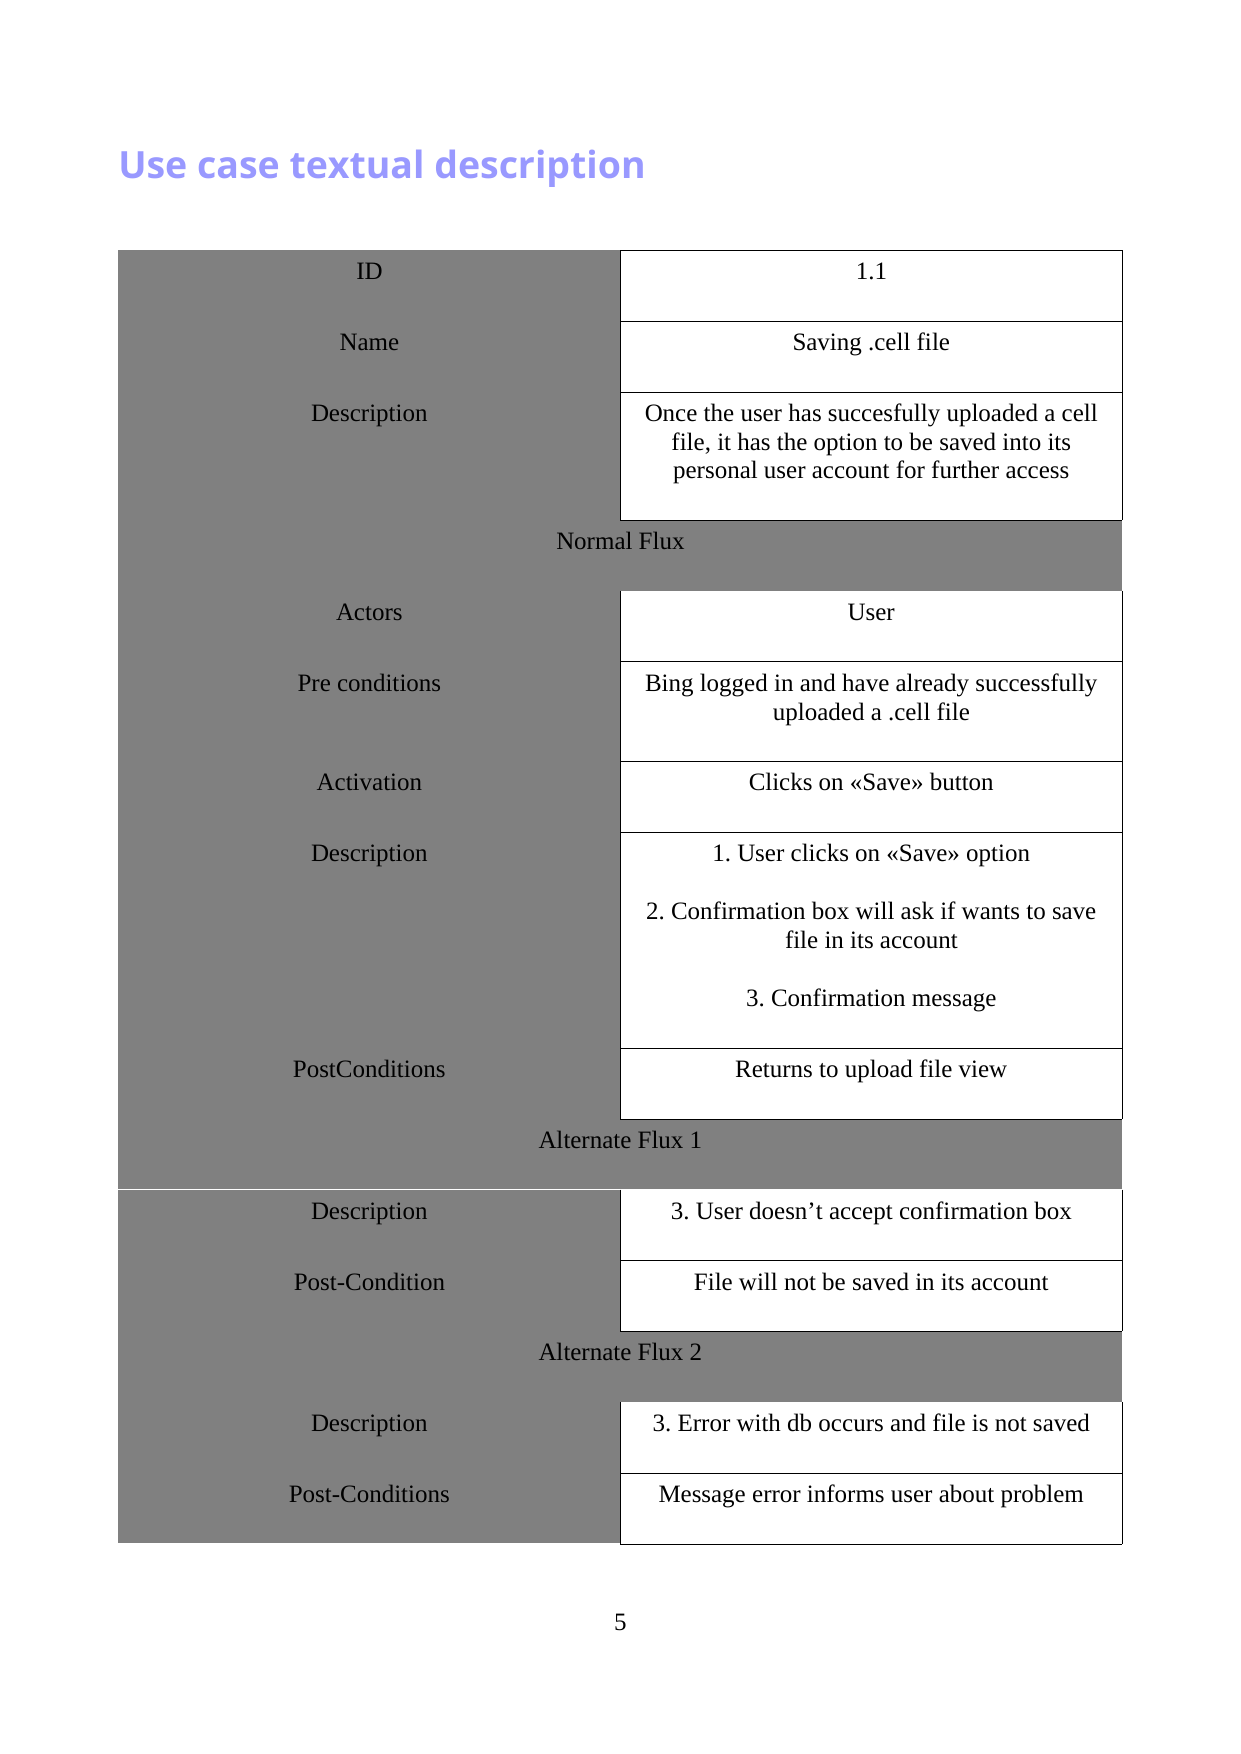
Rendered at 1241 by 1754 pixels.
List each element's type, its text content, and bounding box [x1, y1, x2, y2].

table_cell Clicks on «Save» button [621, 762, 1122, 832]
table_cell File will not be saved in its account [621, 1261, 1122, 1331]
table_header ID [118, 250, 620, 321]
table_cell Message error informs user about problem [621, 1474, 1122, 1543]
table_cell Activation [118, 761, 620, 832]
table_cell Description [118, 392, 620, 520]
table_cell Description [118, 1402, 620, 1473]
table_cell User [621, 591, 1122, 661]
table_cell Description [118, 1190, 620, 1260]
table_cell Pre conditions [118, 661, 620, 761]
subtitle Use case textual description [118, 139, 1122, 190]
table_cell Normal Flux [118, 520, 1122, 591]
table_cell Alternate Flux 2 [118, 1331, 1122, 1402]
table_cell Description [118, 832, 620, 1048]
table_cell Post-Condition [118, 1260, 620, 1331]
table_cell 1. User clicks on «Save» option 2. Confirmation box will ask if wants to save file in its account 3. Confirmation message [621, 833, 1122, 1048]
table_cell Returns to upload file view [621, 1049, 1122, 1119]
table_cell Alternate Flux 1 [118, 1119, 1122, 1189]
table_cell PostConditions [118, 1048, 620, 1119]
table_cell Actors [118, 591, 620, 661]
table_cell Name [118, 321, 620, 392]
table_cell 3. Error with db occurs and file is not saved [621, 1402, 1122, 1473]
table_cell Once the user has succesfully uploaded a cell file, it has the option to be saved into its personal user account for further access [621, 393, 1122, 520]
table_cell Bing logged in and have already successfully uploaded a .cell file [621, 662, 1122, 761]
table_cell 3. User doesn’t accept confirmation box [621, 1190, 1122, 1260]
table_cell Post-Conditions [118, 1473, 620, 1543]
table_cell Saving .cell file [621, 322, 1122, 392]
table_header 1.1 [621, 251, 1122, 321]
